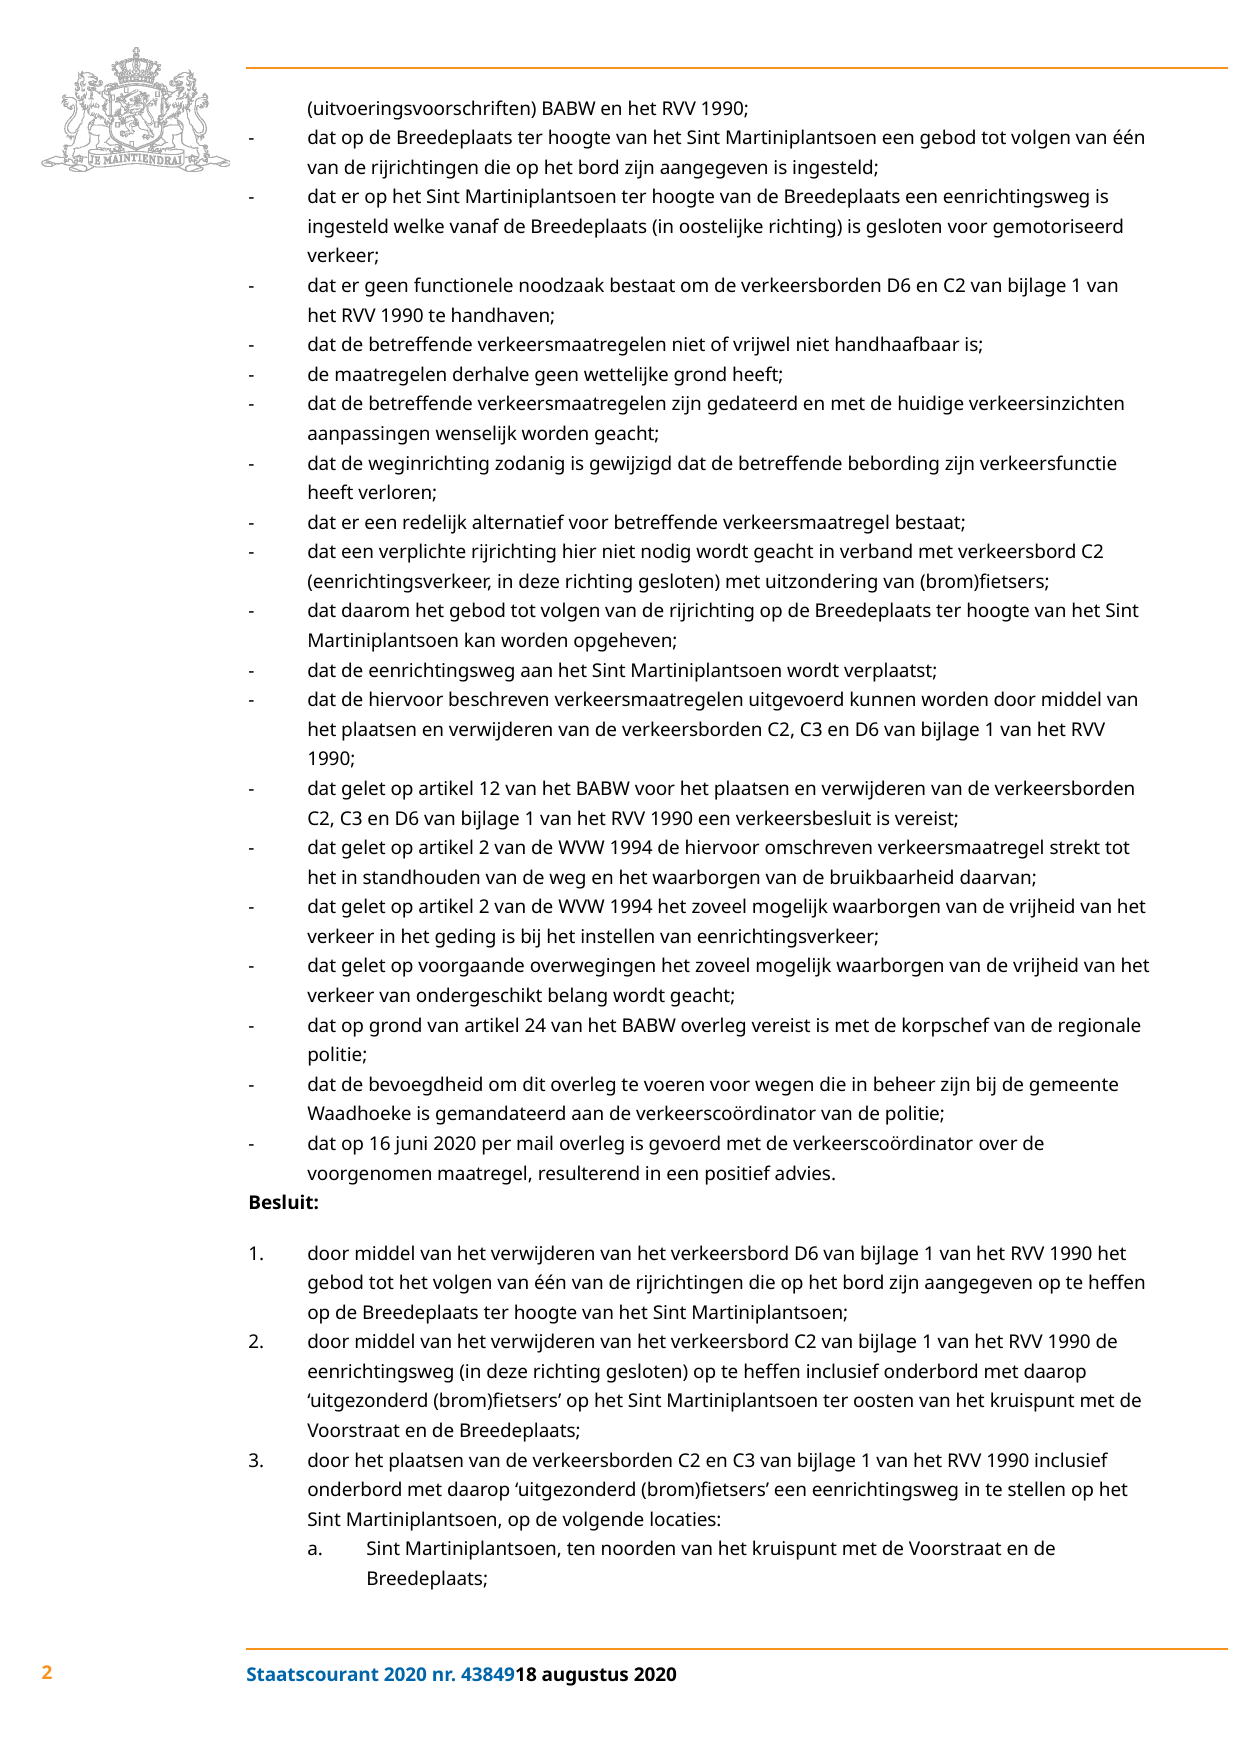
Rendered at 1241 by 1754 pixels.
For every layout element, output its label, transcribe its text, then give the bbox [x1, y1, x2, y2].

list dat er op het Sint Martiniplantsoen ter hoogte van de Breedeplaats een eenrichtingsweg is ingesteld welke vanaf de Breedeplaats (in oostelijke richting) is gesloten voor gemotoriseerd verkeer; [248, 183, 1152, 268]
list dat de betreffende verkeersmaatregelen niet of vrijwel niet handhaafbaar is; [248, 331, 1152, 357]
list door middel van het verwijderen van het verkeersbord D6 van bijlage 1 van het RVV 1990 het gebod tot het volgen van één van de rijrichtingen die op het bord zijn aangegeven op te heffen op de Breedeplaats ter hoogte van het Sint Martiniplantsoen; [248, 1240, 1152, 1325]
list dat gelet op artikel 12 van het BABW voor het plaatsen en verwijderen van de verkeersborden C2, C3 en D6 van bijlage 1 van het RVV 1990 een verkeersbesluit is vereist; [248, 775, 1152, 831]
list (uitvoeringsvoorschriften) BABW en het RVV 1990; [248, 95, 1152, 121]
list Sint Martiniplantsoen, ten noorden van het kruispunt met de Voorstraat en de Breedeplaats; [307, 1536, 1152, 1591]
list dat er een redelijk alternatief voor betreffende verkeersmaatregel bestaat; [248, 509, 1152, 535]
list dat op 16 juni 2020 per mail overleg is gevoerd met de verkeerscoördinator over de voorgenomen maatregel, resulterend in een positief advies. [248, 1130, 1152, 1186]
list dat daarom het gebod tot volgen van de rijrichting op de Breedeplaats ter hoogte van het Sint Martiniplantsoen kan worden opgeheven; [248, 598, 1152, 653]
list dat gelet op artikel 2 van de WVW 1994 de hiervoor omschreven verkeersmaatregel strekt tot het in standhouden van de weg en het waarborgen van de bruikbaarheid daarvan; [248, 834, 1152, 890]
list dat gelet op voorgaande overwegingen het zoveel mogelijk waarborgen van de vrijheid van het verkeer van ondergeschikt belang wordt geacht; [248, 953, 1152, 1008]
list door het plaatsen van de verkeersborden C2 en C3 van bijlage 1 van het RVV 1990 inclusief onderbord met daarop ‘uitgezonderd (brom)fietsers’ een eenrichtingsweg in te stellen op het Sint Martiniplantsoen, op de volgende locaties: [248, 1447, 1152, 1532]
list dat de weginrichting zodanig is gewijzigd dat de betreffende bebording zijn verkeersfunctie heeft verloren; [248, 450, 1152, 505]
list dat er geen functionele noodzaak bestaat om de verkeersborden D6 en C2 van bijlage 1 van het RVV 1990 te handhaven; [248, 272, 1152, 328]
text Besluit: [248, 1189, 1152, 1215]
picture [41, 47, 231, 172]
list de maatregelen derhalve geen wettelijke grond heeft; [248, 361, 1152, 387]
list dat een verplichte rijrichting hier niet nodig wordt geacht in verband met verkeersbord C2 (eenrichtingsverkeer, in deze richting gesloten) met uitzondering van (brom)fietsers; [248, 538, 1152, 594]
list dat gelet op artikel 2 van de WVW 1994 het zoveel mogelijk waarborgen van de vrijheid van het verkeer in het geding is bij het instellen van eenrichtingsverkeer; [248, 893, 1152, 949]
list dat op de Breedeplaats ter hoogte van het Sint Martiniplantsoen een gebod tot volgen van één van de rijrichtingen die op het bord zijn aangegeven is ingesteld; [248, 124, 1152, 180]
list dat de eenrichtingsweg aan het Sint Martiniplantsoen wordt verplaatst; [248, 657, 1152, 683]
list door middel van het verwijderen van het verkeersbord C2 van bijlage 1 van het RVV 1990 de eenrichtingsweg (in deze richting gesloten) op te heffen inclusief onderbord met daarop ‘uitgezonderd (brom)fietsers’ op het Sint Martiniplantsoen ter oosten van het kruispunt met de Voorstraat en de Breedeplaats; [248, 1328, 1152, 1443]
list dat op grond van artikel 24 van het BABW overleg vereist is met de korpschef van de regionale politie; [248, 1012, 1152, 1067]
list dat de bevoegdheid om dit overleg te voeren voor wegen die in beheer zijn bij de gemeente Waadhoeke is gemandateerd aan de verkeerscoördinator van de politie; [248, 1071, 1152, 1126]
list dat de betreffende verkeersmaatregelen zijn gedateerd en met de huidige verkeersinzichten aanpassingen wenselijk worden geacht; [248, 391, 1152, 446]
list dat de hiervoor beschreven verkeersmaatregelen uitgevoerd kunnen worden door middel van het plaatsen en verwijderen van de verkeersborden C2, C3 en D6 van bijlage 1 van het RVV 1990; [248, 686, 1152, 771]
